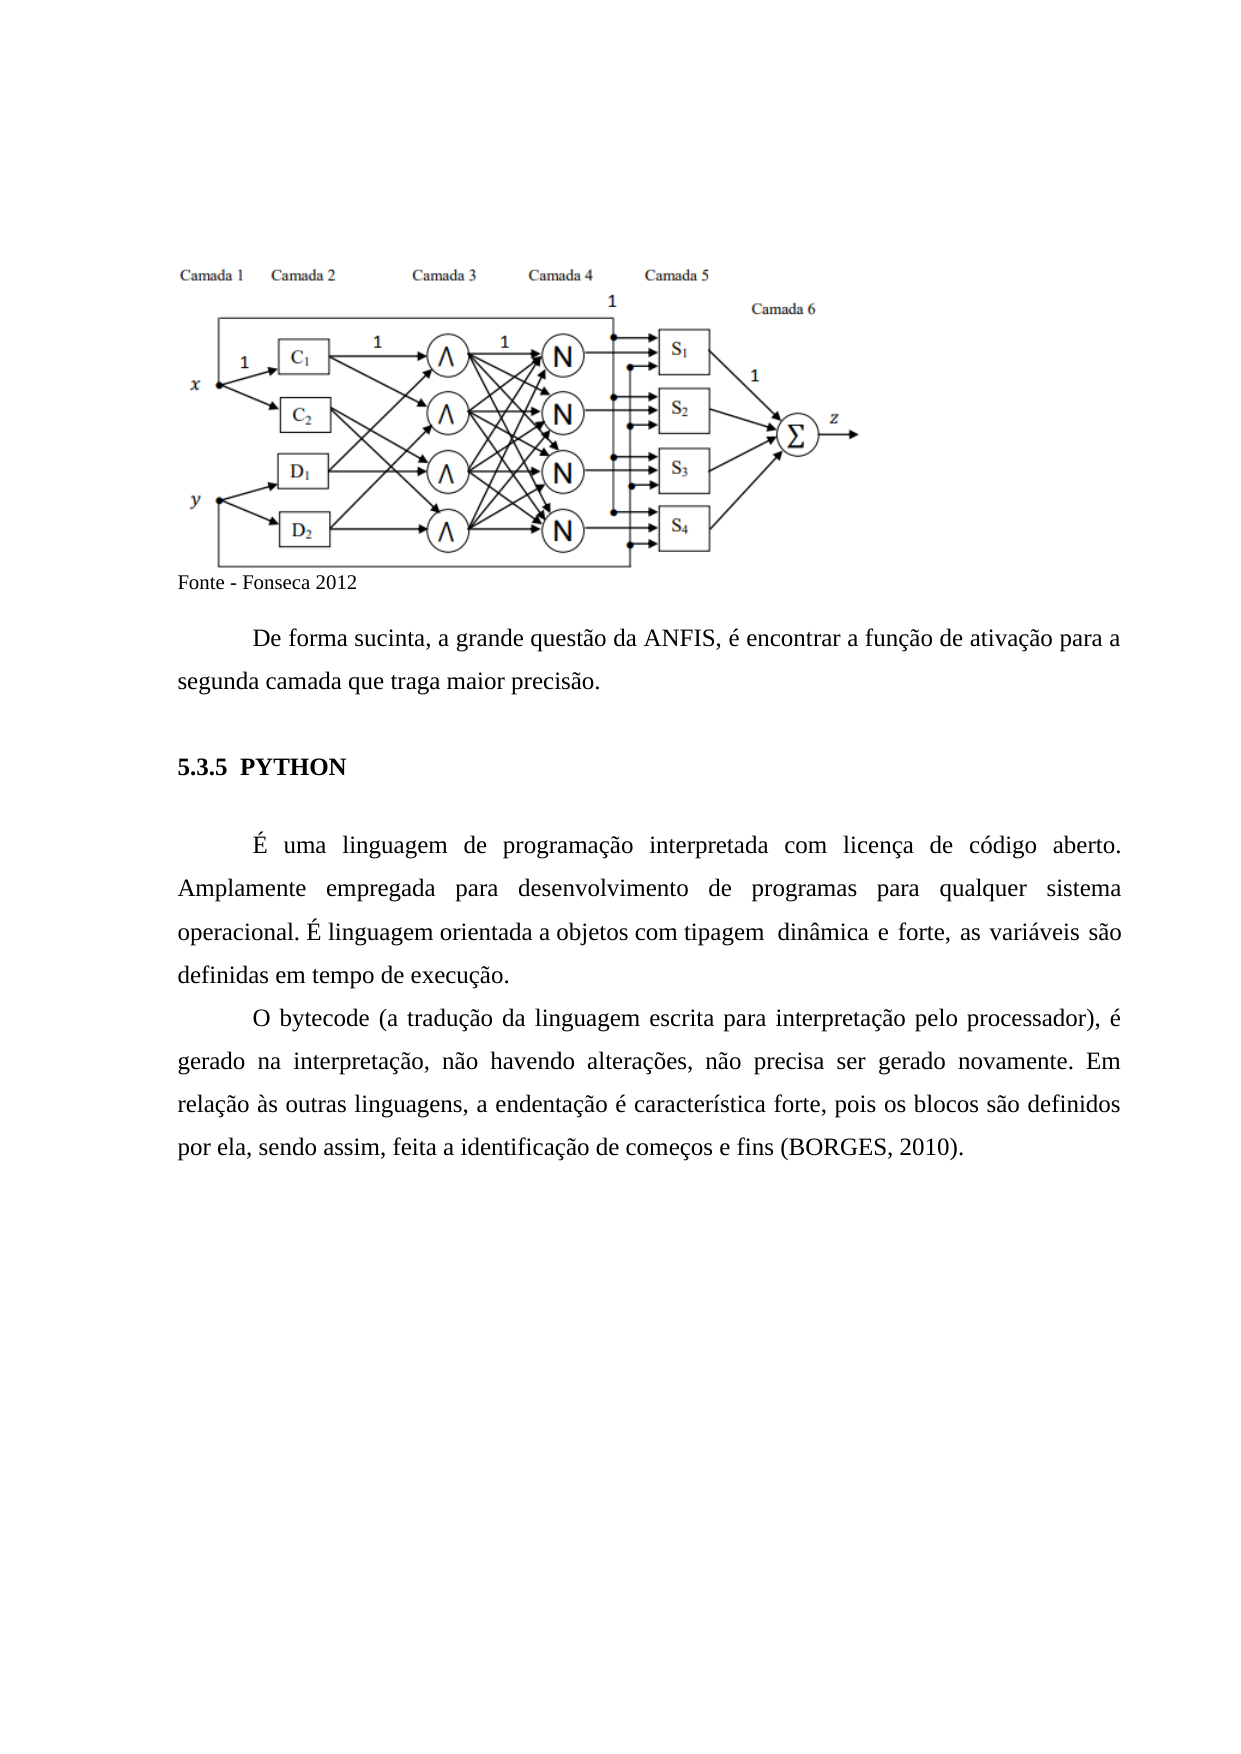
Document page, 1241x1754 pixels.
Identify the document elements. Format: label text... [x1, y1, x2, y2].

picture [177, 265, 864, 570]
text De forma sucinta, a grande questão da ANFIS, é encontrar a função de ativação para a segunda camada que traga maior precisão. [177, 623, 1122, 695]
text Fonte - Fonseca 2012 [177, 570, 1122, 594]
text O bytecode (a tradução da linguagem escrita para interpretação pelo processador), é gerado na interpretação, não havendo alterações, não precisa ser gerado novamente. Em relação às outras linguagens, a endentação é característica forte, pois os blocos são definidos por ela, sendo assim, feita a identificação de começos e fins (BORGES, 2010). [177, 1003, 1122, 1161]
text É uma linguagem de programação interpretada com licença de código aberto. Amplamente empregada para desenvolvimento de programas para qualquer sistema operacional. É linguagem orientada a objetos com tipagem dinâmica e forte, as variáveis são definidas em tempo de execução. [177, 830, 1122, 988]
subtitle Python [177, 752, 1122, 781]
